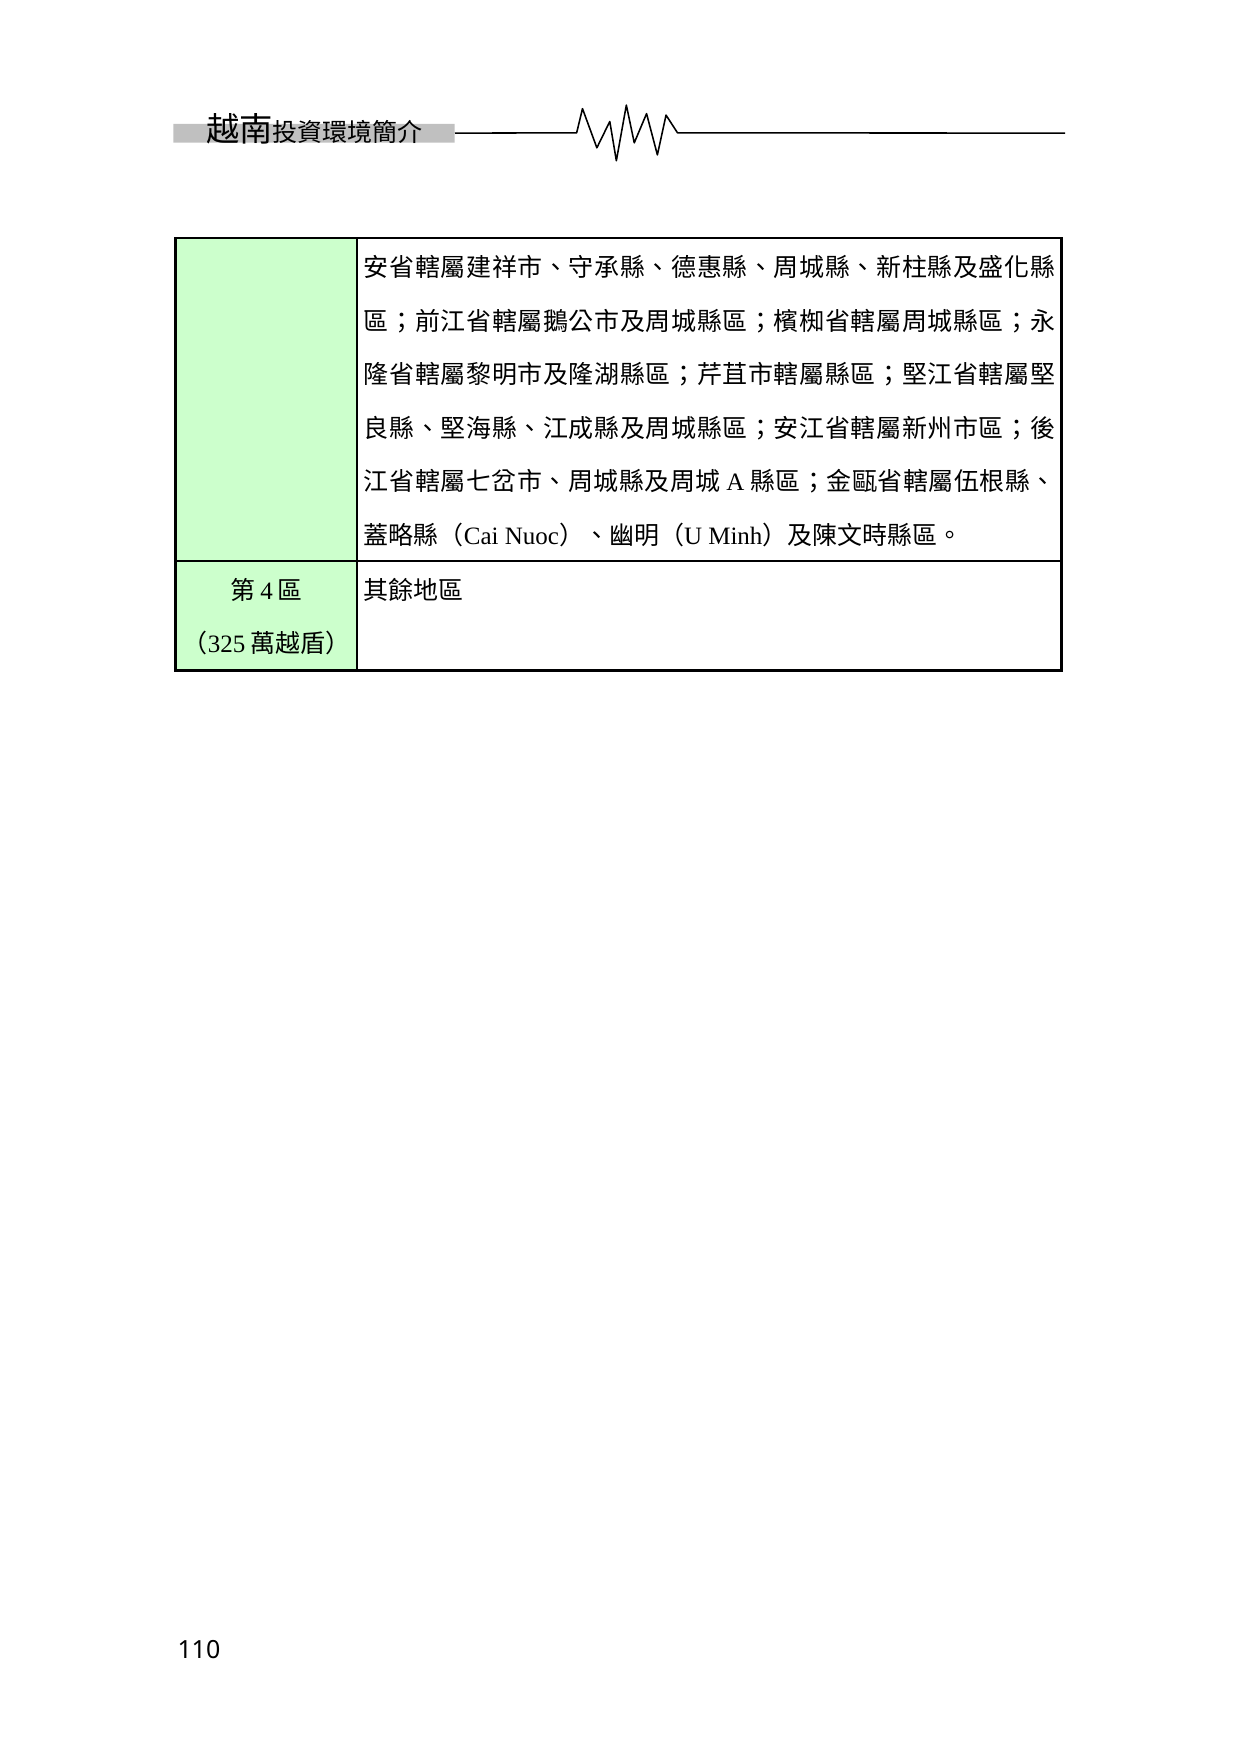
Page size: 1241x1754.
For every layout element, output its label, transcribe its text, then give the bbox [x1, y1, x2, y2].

table_cell 安省轄屬建祥市、守承縣、德惠縣、周城縣、新柱縣及盛化縣區；前江省轄屬鵝公市及周城縣區；檳椥省轄屬周城縣區；永隆省轄屬黎明市及隆湖縣區；芹苴市轄屬縣區；堅江省轄屬堅良縣、堅海縣、江成縣及周城縣區；安江省轄屬新州市區；後江省轄屬七岔市、周城縣及周城A縣區；金甌省轄屬伍根縣、蓋略縣（Cai Nuoc）、幽明（U Minh）及陳文時縣區。 [358, 239, 1060, 560]
table_cell [177, 239, 356, 560]
table_cell 第4區 （325萬越盾） [177, 562, 356, 669]
table_cell 其餘地區 [358, 562, 1060, 669]
